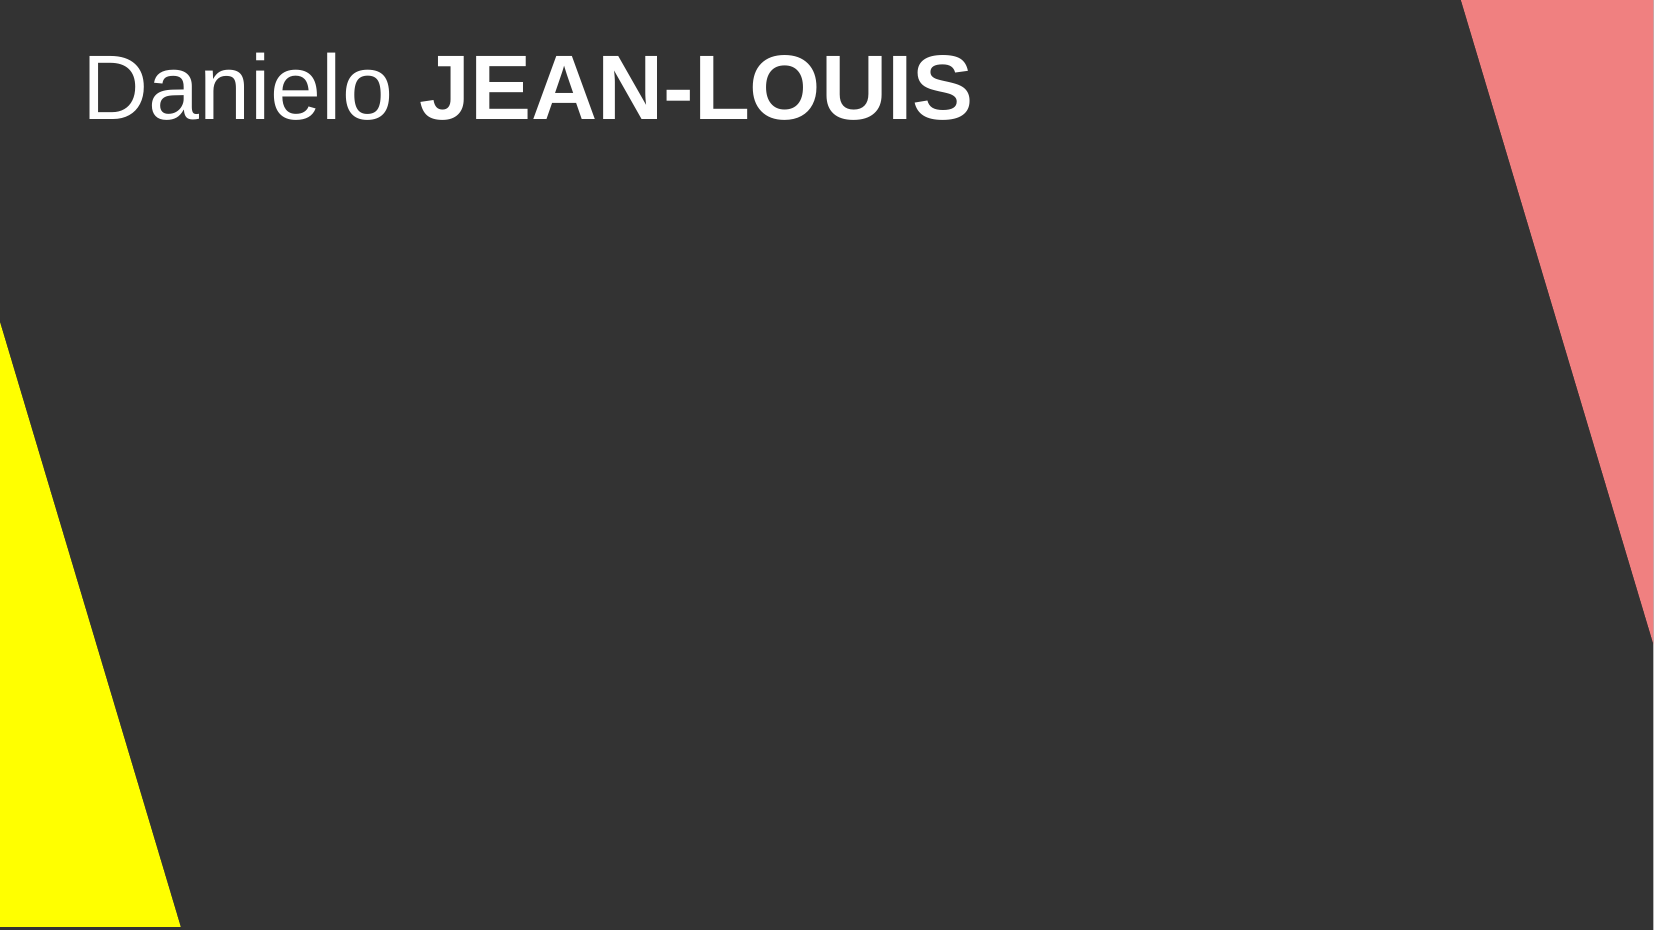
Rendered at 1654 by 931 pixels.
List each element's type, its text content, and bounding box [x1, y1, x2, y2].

subtitle Danielo JEAN-LOUIS [82, 36, 1532, 242]
text_box [0, 322, 181, 927]
text_box [1460, 0, 1654, 647]
